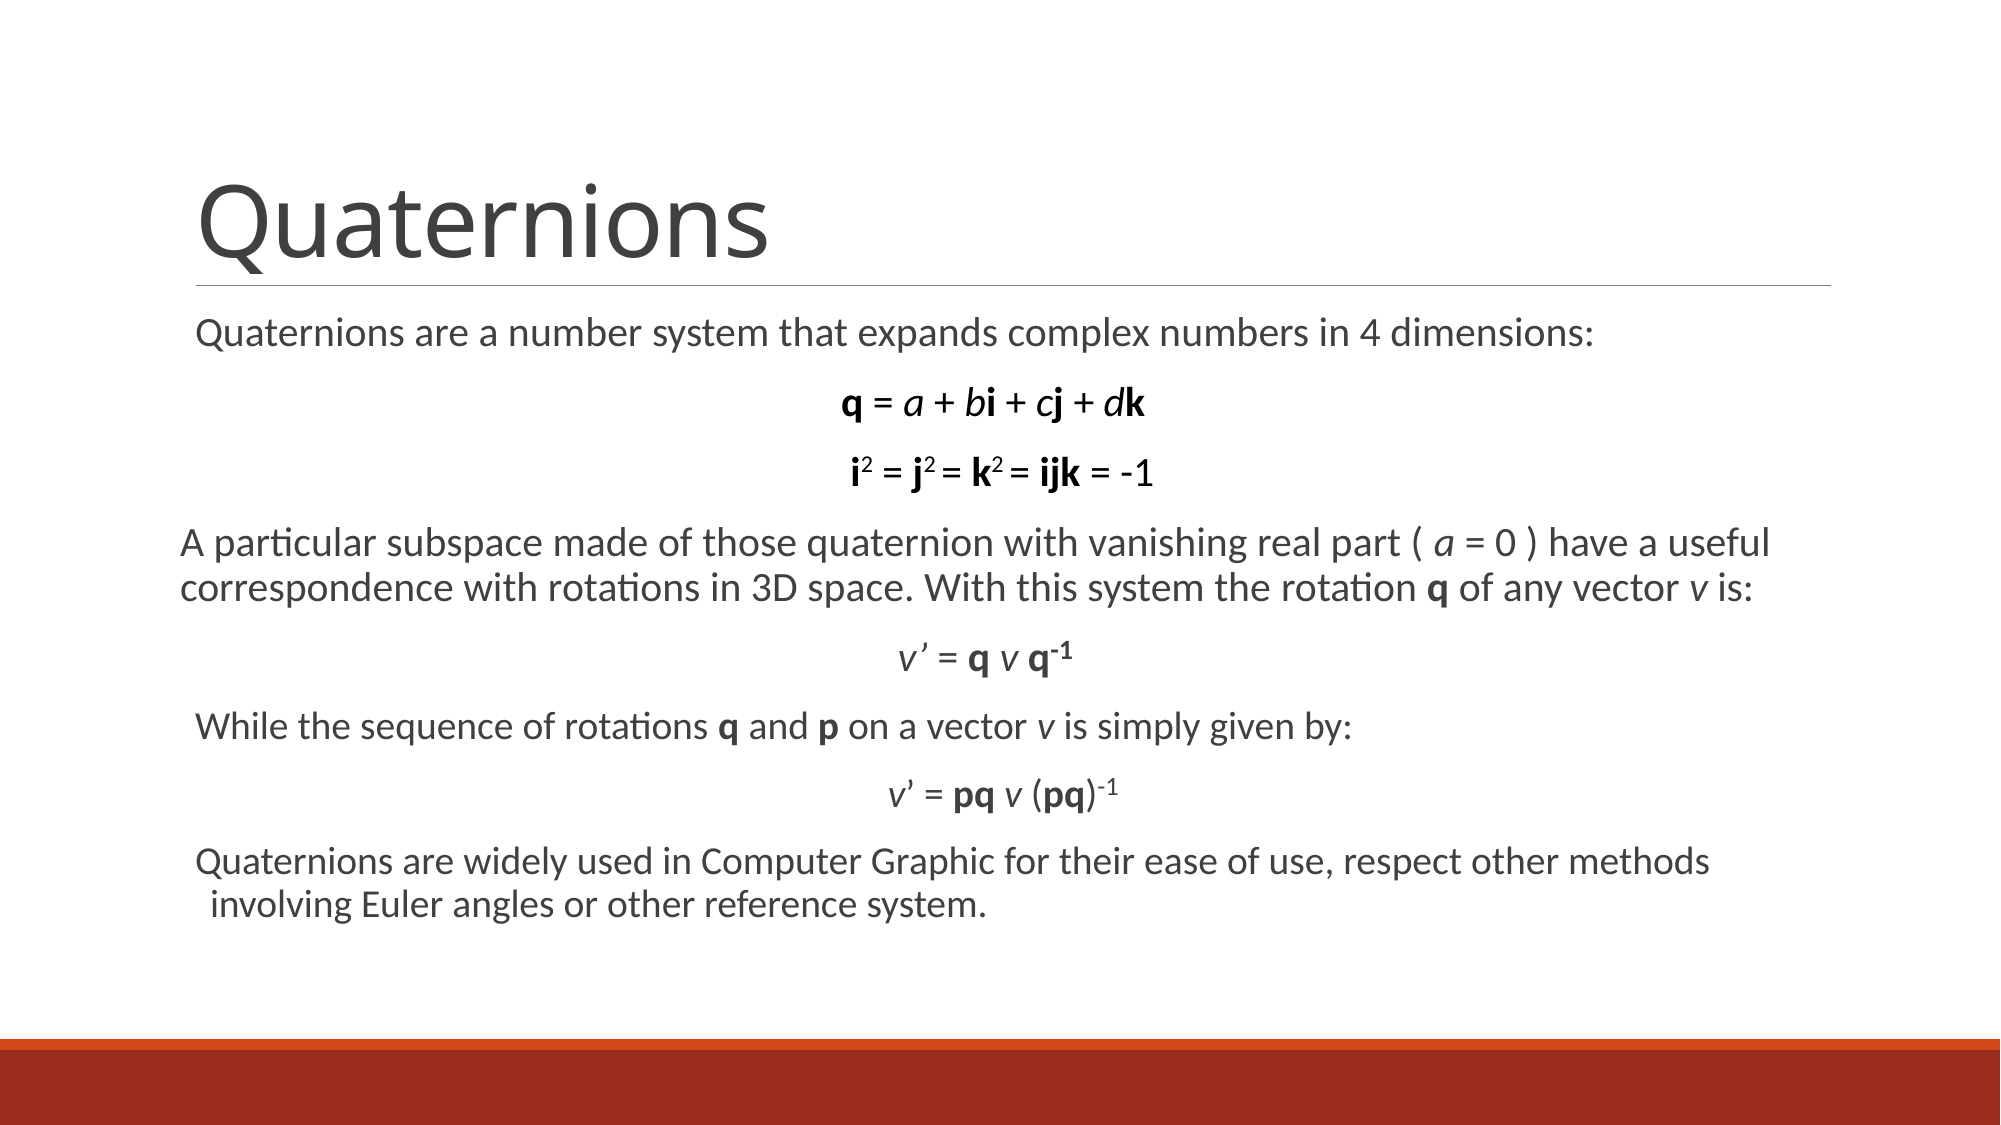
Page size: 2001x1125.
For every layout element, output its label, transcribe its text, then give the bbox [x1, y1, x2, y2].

title Quaternions [180, 47, 1831, 286]
list Quaternions are a number system that expands complex numbers in 4 dimensions: q = a + bi + cj + dk i2 = j2 = k2 = ijk = -1 A particular subspace made of those quaternion with vanishing real part ( a = 0 ) have a useful correspondence with rotations in 3D space. With this system the rotation q of any vector v is: v’ = q v q-1 While the sequence of rotations q and p on a vector v is simply given by: v’ = pq v (pq)-1 Quaternions are widely used in Computer Graphic for their ease of use, respect other methods involving Euler angles or other reference system. [180, 302, 1831, 963]
